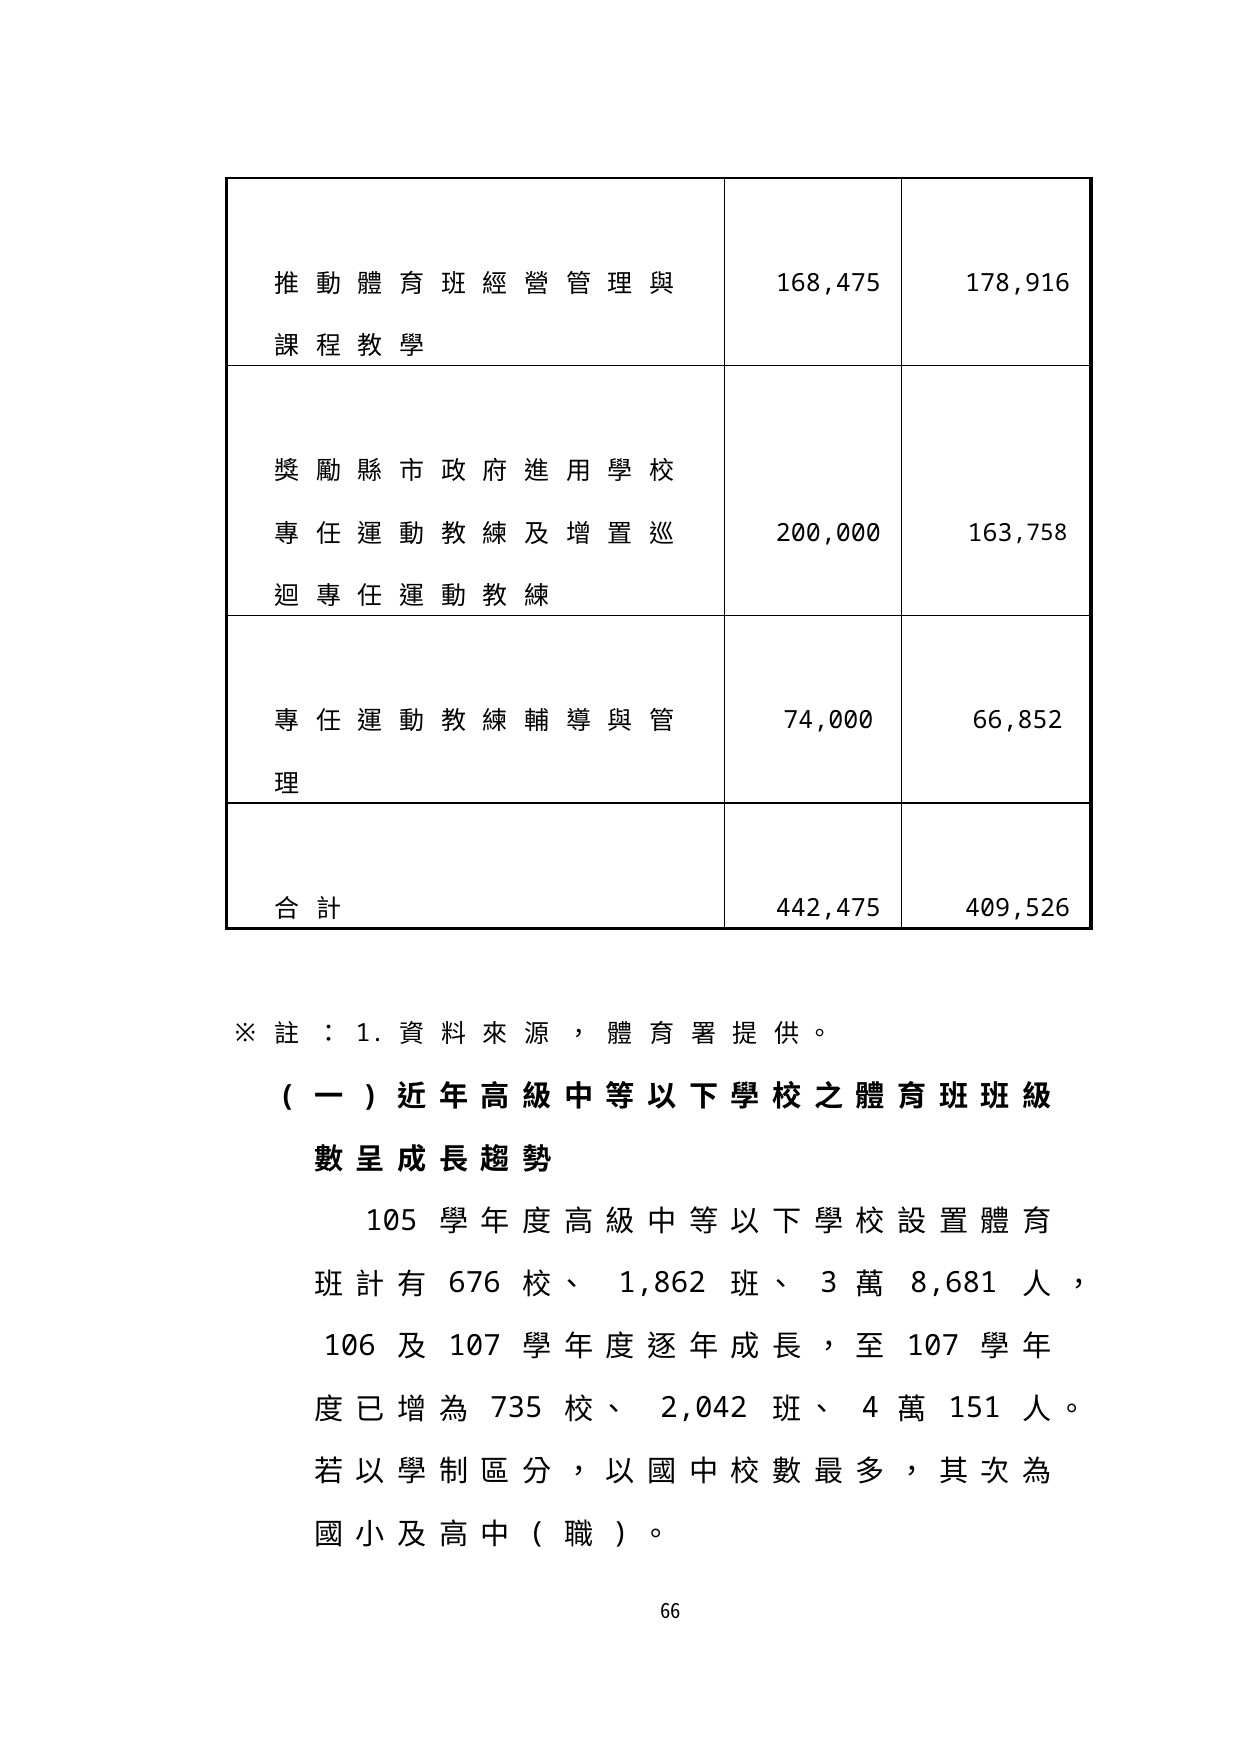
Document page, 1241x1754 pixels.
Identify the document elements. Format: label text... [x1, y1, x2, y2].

table_cell 200,000 [725, 366, 901, 615]
table_cell 178,916 [902, 179, 1089, 365]
text ※註：1.資料來源，體育署提供。 [183, 990, 1058, 1052]
table_cell 66,852 [902, 616, 1089, 802]
table_cell 442,475 [725, 804, 901, 927]
table_cell 推動體育班經營管理與課程教學 [228, 179, 724, 365]
table_cell 409,526 [902, 804, 1089, 927]
text (一)近年高級中等以下學校之體育班班級數呈成長趨勢 [242, 1052, 1058, 1177]
table_cell 168,475 [725, 179, 901, 365]
table_cell 獎勵縣市政府進用學校專任運動教練及增置巡迴專任運動教練 [228, 366, 724, 615]
table_cell 專任運動教練輔導與管理 [228, 616, 724, 802]
text 105學年度高級中等以下學校設置體育班計有676校、1,862班、3萬8,681人，106及107學年度逐年成長，至107學年度已增為735校、2,042班、4萬151人。若以學制區分，以國中校數最多，其次為國小及高中(職)。 [271, 1177, 1058, 1552]
table_cell 合計 [228, 804, 724, 927]
table_cell 163,758 [902, 366, 1089, 615]
table_cell 74,000 [725, 616, 901, 802]
